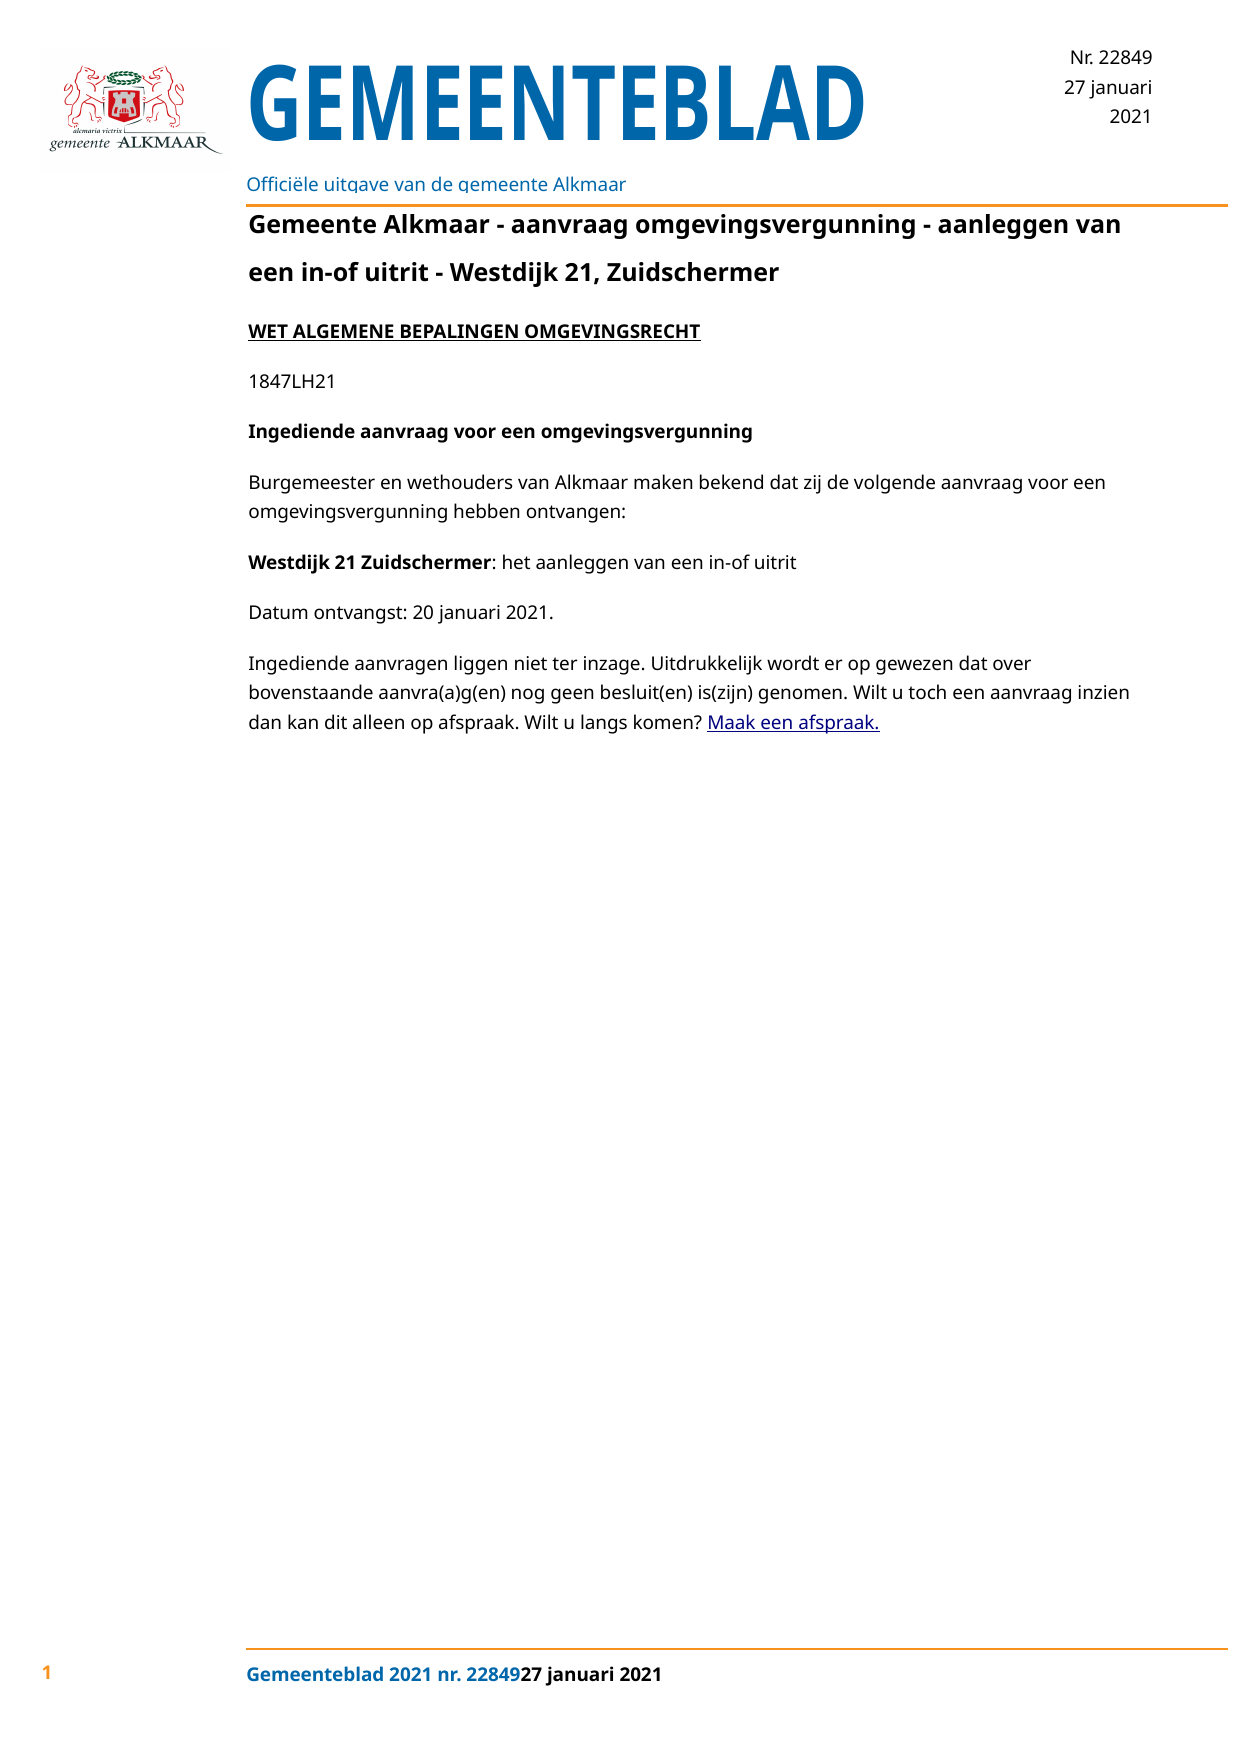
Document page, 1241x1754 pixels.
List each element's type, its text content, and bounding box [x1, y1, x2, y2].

text Ingediende aanvraag voor een omgevingsvergunning [248, 419, 1152, 444]
text WET ALGEMENE BEPALINGEN OMGEVINGSRECHT [248, 318, 1152, 344]
text Burgemeester en wethouders van Alkmaar maken bekend dat zij de volgende aanvraag voor een omgevingsvergunning hebben ontvangen: [248, 469, 1152, 524]
text 1847LH21 [248, 368, 1152, 394]
text Ingediende aanvragen liggen niet ter inzage. Uitdrukkelijk wordt er op gewezen dat over bovenstaande aanvra(a)g(en) nog geen besluit(en) is(zijn) genomen. Wilt u toch een aanvraag inzien dan kan dit alleen op afspraak. Wilt u langs komen? Maak een afspraak. [248, 650, 1152, 735]
text Gemeente Alkmaar - aanvraag omgevingsvergunning - aanleggen van een in-of uitrit - Westdijk 21, Zuidschermer [248, 207, 1152, 288]
text Westdijk 21 Zuidschermer: het aanleggen van een in-of uitrit [248, 549, 1152, 575]
text Datum ontvangst: 20 januari 2021. [248, 599, 1152, 625]
picture [41, 47, 231, 172]
